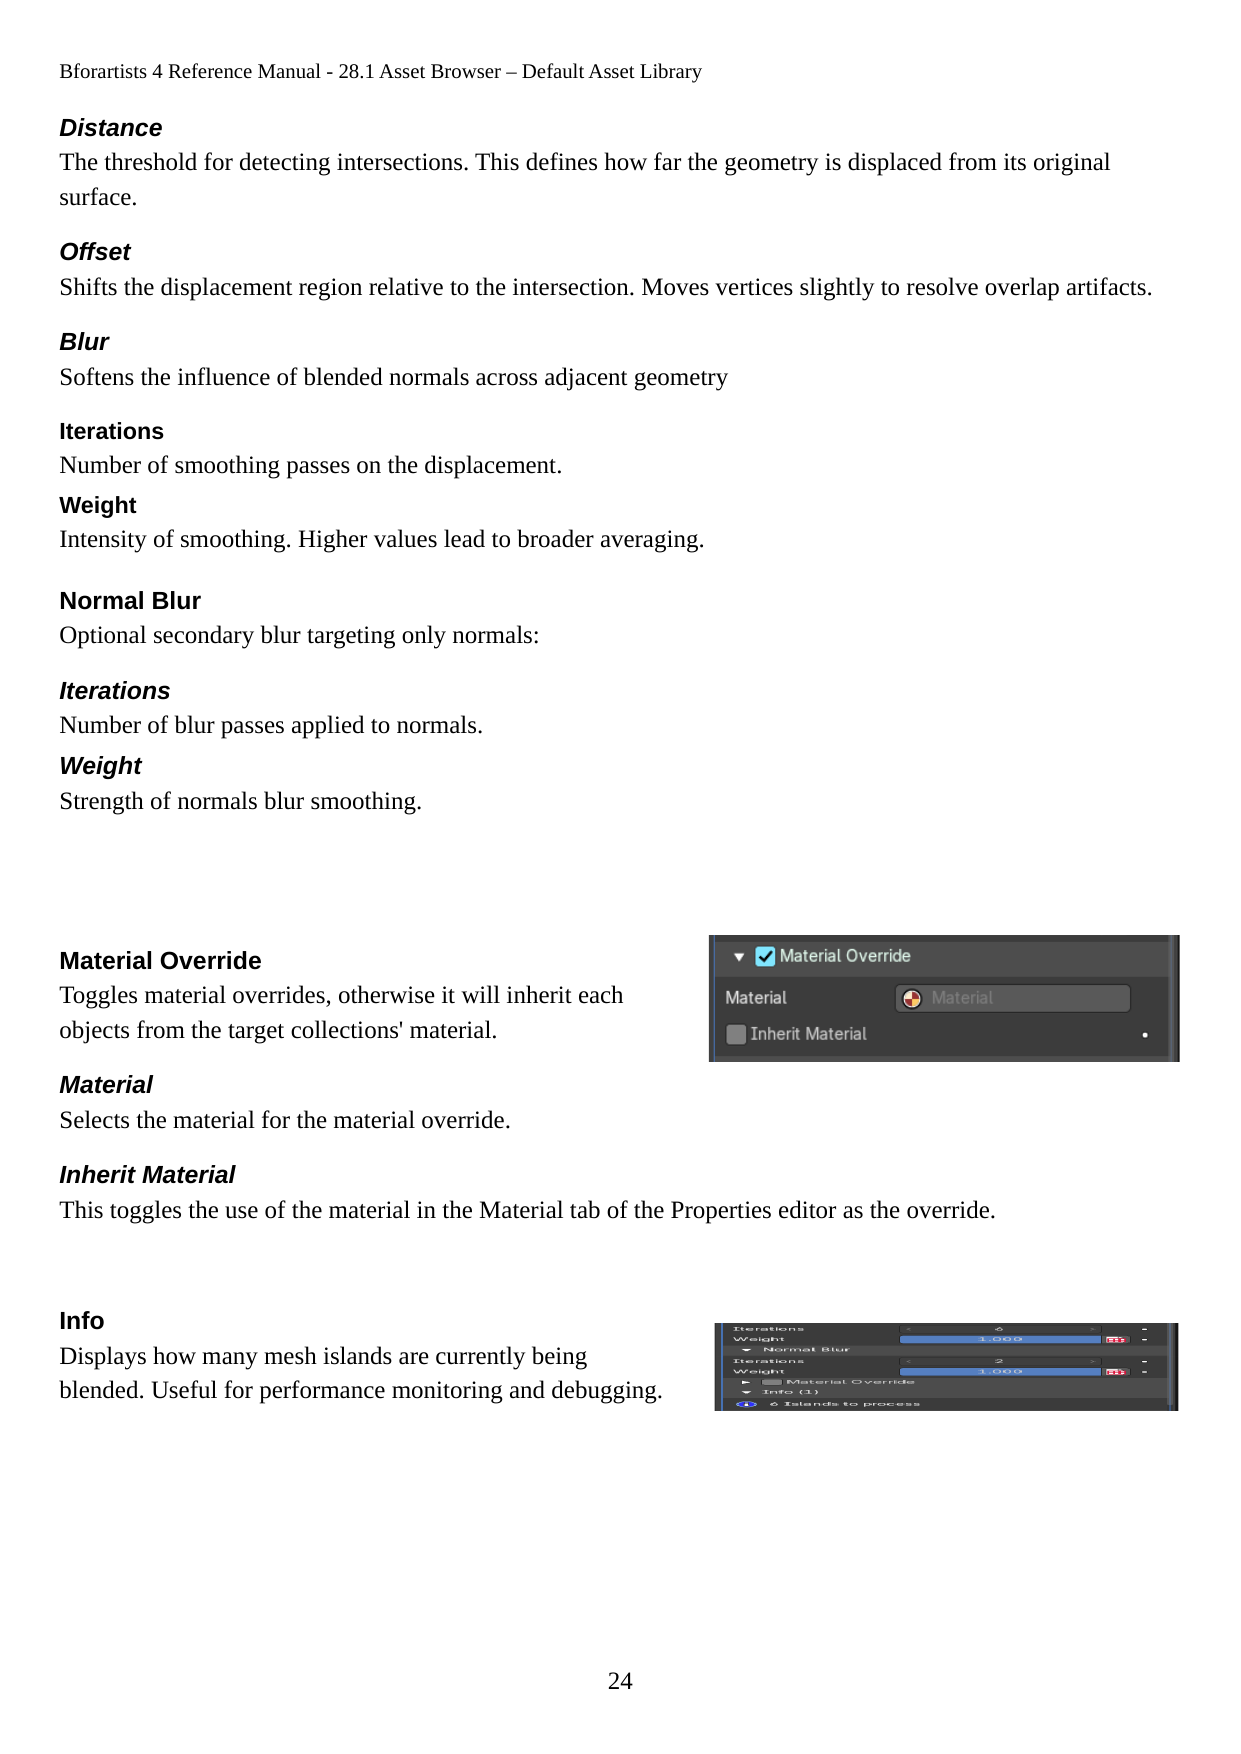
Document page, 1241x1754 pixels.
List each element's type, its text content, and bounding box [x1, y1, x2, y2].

subtitle Material [59, 1070, 1181, 1099]
text Softens the influence of blended normals across adjacent geometry [59, 362, 1181, 391]
subtitle Iterations [59, 676, 1181, 704]
text Number of blur passes applied to normals. [59, 711, 1181, 739]
subtitle Weight [59, 751, 1181, 780]
subtitle Info [59, 1306, 1181, 1334]
subtitle Inherit Material [59, 1161, 1181, 1189]
text Displays how many mesh islands are currently being blended. Useful for performance monitoring and debugging. [59, 1341, 1181, 1404]
subtitle Offset [59, 237, 1181, 266]
text Selects the material for the material override. [59, 1105, 1181, 1134]
text Strength of normals blur smoothing. [59, 786, 1181, 815]
picture [708, 935, 1180, 1062]
text Number of smoothing passes on the displacement. [59, 450, 1181, 479]
text Toggles material overrides, otherwise it will inherit each objects from the target collections' material. [59, 981, 708, 1044]
subtitle Distance [59, 113, 1181, 141]
text Optional secondary blur targeting only normals: [59, 621, 1181, 649]
subtitle Normal Blur [59, 586, 1181, 614]
subtitle Iterations [59, 417, 1181, 444]
text Intensity of smoothing. Higher values lead to broader averaging. [59, 524, 1181, 553]
text This toggles the use of the material in the Material tab of the Properties editor as the override. [59, 1195, 1181, 1224]
subtitle Weight [59, 491, 1181, 518]
subtitle Blur [59, 327, 1181, 356]
subtitle Material Override [59, 946, 708, 974]
text Shifts the displacement region relative to the intersection. Moves vertices slightly to resolve overlap artifacts. [59, 272, 1181, 301]
text The threshold for detecting intersections. This defines how far the geometry is displaced from its original surface. [59, 147, 1181, 211]
